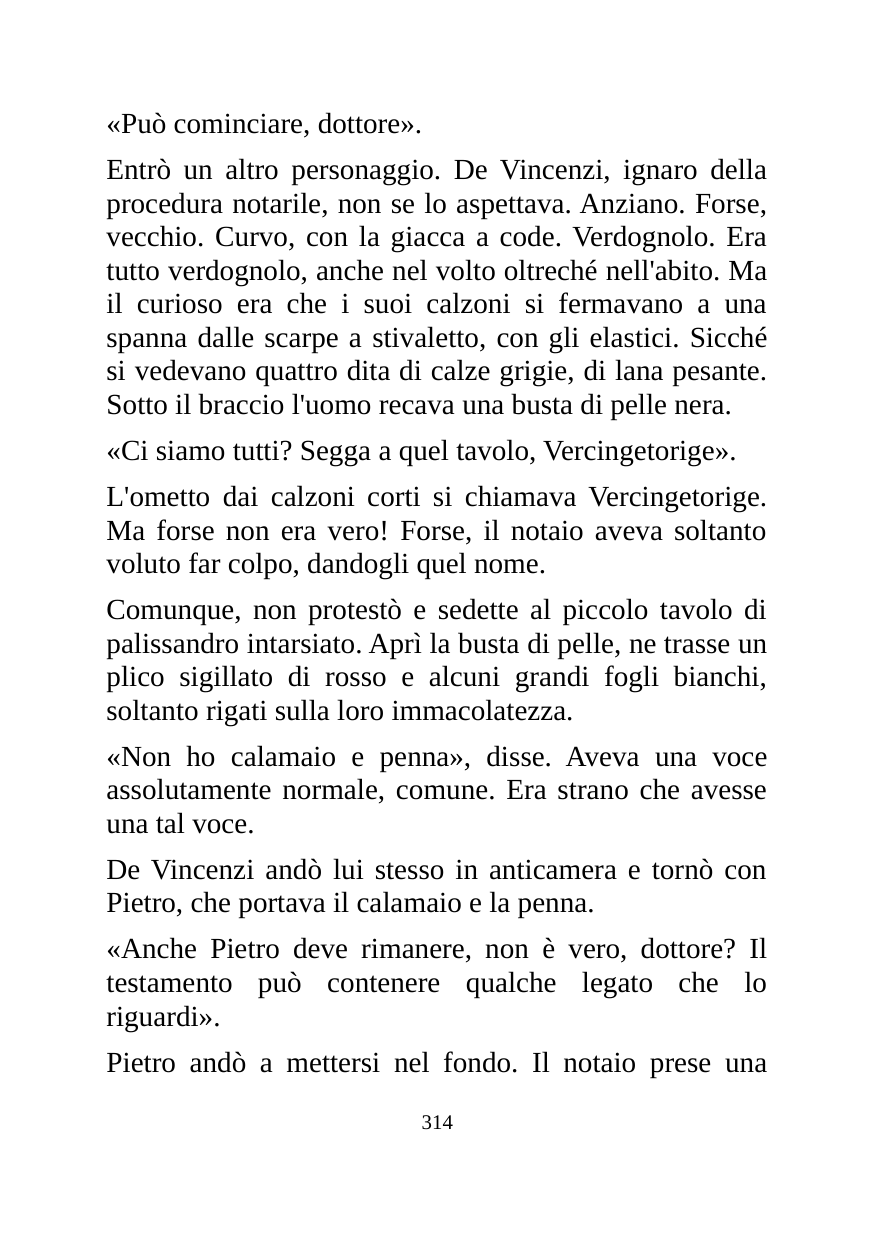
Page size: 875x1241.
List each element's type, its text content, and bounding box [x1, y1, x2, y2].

text «Ci siamo tutti? Segga a quel tavolo, Vercingetorige». [106, 433, 768, 467]
text Pietro andò a mettersi nel fondo. Il notaio prese una [106, 1045, 768, 1078]
text Entrò un altro personaggio. De Vincenzi, ignaro della procedura notarile, non se lo aspettava. Anziano. Forse, vecchio. Curvo, con la giacca a code. Verdognolo. Era tutto verdognolo, anche nel volto oltreché nell'abito. Ma il curioso era che i suoi calzoni si fermavano a una spanna dalle scarpe a stivaletto, con gli elastici. Sicché si vedevano quattro dita di calze grigie, di lana pesante. Sotto il braccio l'uomo recava una busta di pelle nera. [106, 152, 768, 421]
text «Non ho calamaio e penna», disse. Aveva una voce assolutamente normale, comune. Era strano che avesse una tal voce. [106, 739, 768, 839]
text Comunque, non protestò e sedette al piccolo tavolo di palissandro intarsiato. Aprì la busta di pelle, ne trasse un plico sigillato di rosso e alcuni grandi fogli bianchi, soltanto rigati sulla loro immacolatezza. [106, 592, 768, 726]
text «Anche Pietro deve rimanere, non è vero, dottore? Il testamento può contenere qualche legato che lo riguardi». [106, 932, 768, 1032]
text De Vincenzi andò lui stesso in anticamera e tornò con Pietro, che portava il calamaio e la penna. [106, 852, 768, 919]
text L'ometto dai calzoni corti si chiamava Vercingetorige. Ma forse non era vero! Forse, il notaio aveva soltanto voluto far colpo, dandogli quel nome. [106, 479, 768, 580]
text «Può cominciare, dottore». [106, 106, 768, 140]
